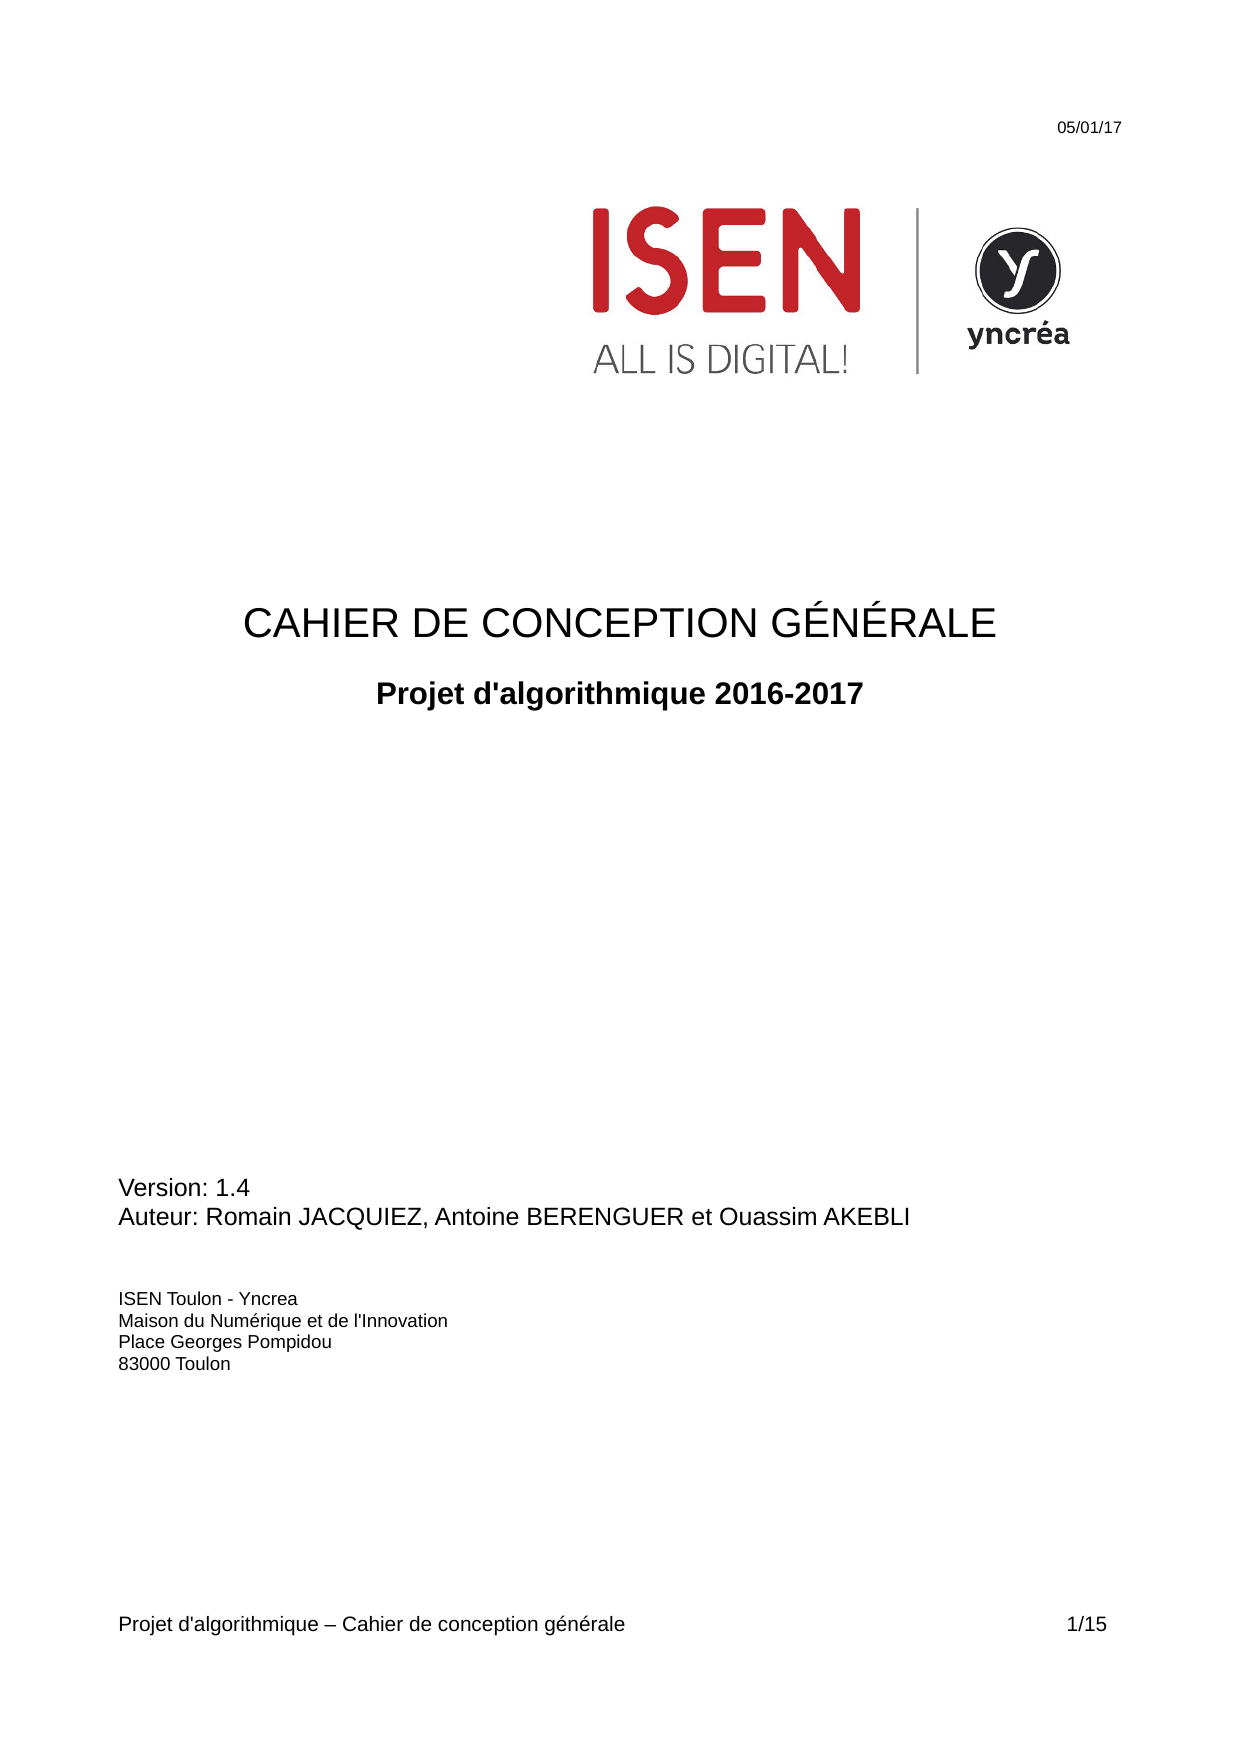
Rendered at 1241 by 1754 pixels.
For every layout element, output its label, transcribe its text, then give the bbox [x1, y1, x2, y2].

text Projet d'algorithmique 2016-2017 [118, 675, 1122, 711]
text CAHIER DE CONCEPTION GÉNÉRALE [118, 598, 1122, 646]
text Version: 1.4 [118, 1173, 1122, 1202]
text ISEN Toulon - Yncrea Maison du Numérique et de l'Innovation Place Georges Pompidou [118, 1288, 1122, 1353]
picture [541, 168, 1120, 405]
text 83000 Toulon [118, 1353, 1122, 1374]
text Auteur: Romain JACQUIEZ, Antoine BERENGUER et Ouassim AKEBLI [118, 1202, 1122, 1231]
